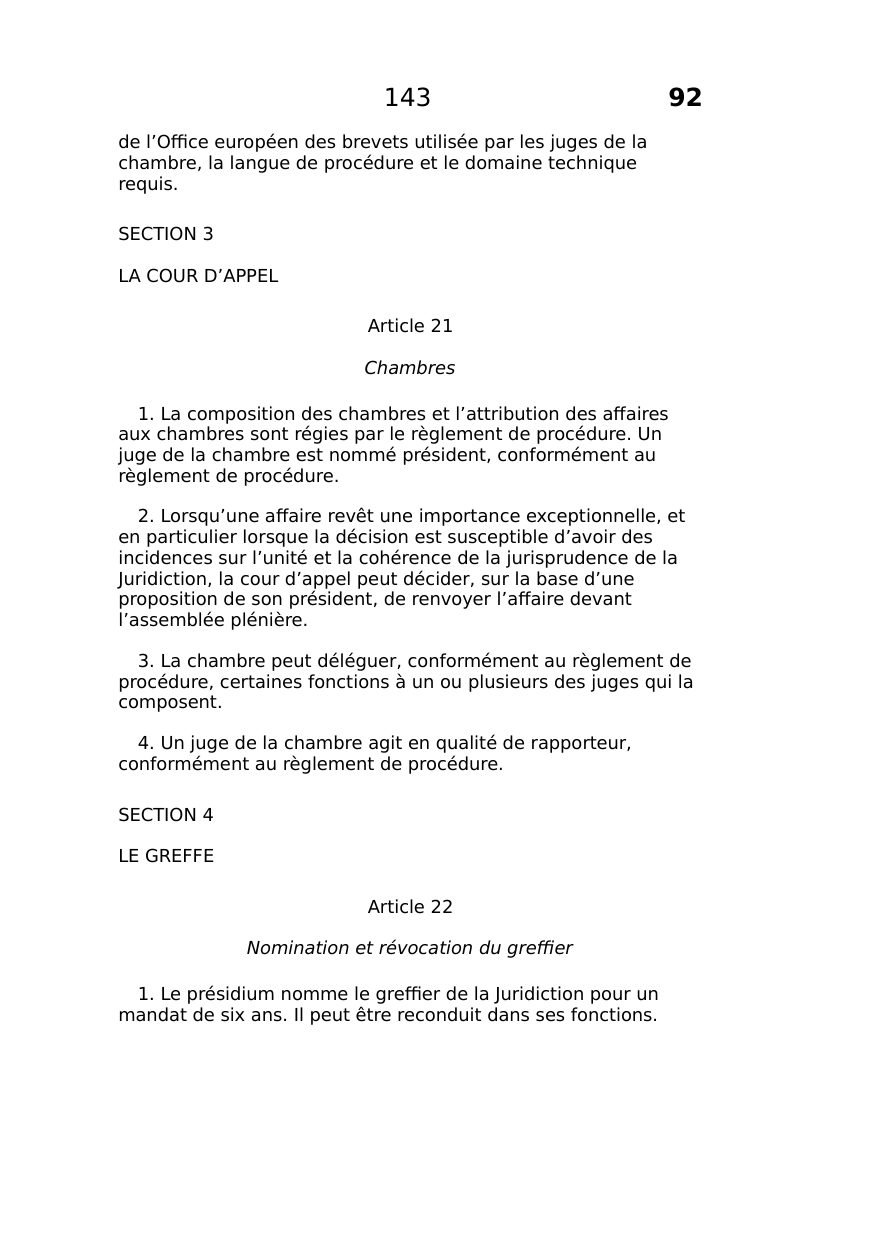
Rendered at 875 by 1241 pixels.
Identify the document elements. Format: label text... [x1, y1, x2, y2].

text 3. La chambre peut déléguer, conformément au règlement de procédure, certaines fonctions à un ou plusieurs des juges qui la composent. [118, 651, 703, 713]
subtitle SECTION 3 LA COUR D’APPEL [118, 224, 703, 286]
text 1. Le présidium nomme le greffier de la Juridiction pour un mandat de six ans. Il peut être reconduit dans ses fonctions. [118, 984, 703, 1025]
text 2. Lorsqu’une affaire revêt une importance exceptionnelle, et en particulier lorsque la décision est susceptible d’avoir des incidences sur l’unité et la cohérence de la jurisprudence de la Juridiction, la cour d’appel peut décider, sur la base d’une proposition de son président, de renvoyer l’affaire devant l’assemblée plénière. [118, 506, 703, 631]
subtitle Article 21 Chambres [118, 316, 703, 378]
text de l’Office européen des brevets utilisée par les juges de la chambre, la langue de procédure et le domaine technique requis. [118, 132, 703, 194]
subtitle Article 22 Nomination et révocation du greffier [118, 897, 703, 959]
subtitle SECTION 4 LE GREFFE [118, 804, 703, 867]
text 1. La composition des chambres et l’attribution des affaires aux chambres sont régies par le règlement de procédure. Un juge de la chambre est nommé président, conformément au règlement de procédure. [118, 403, 703, 486]
text 4. Un juge de la chambre agit en qualité de rapporteur, conformément au règlement de procédure. [118, 733, 703, 774]
